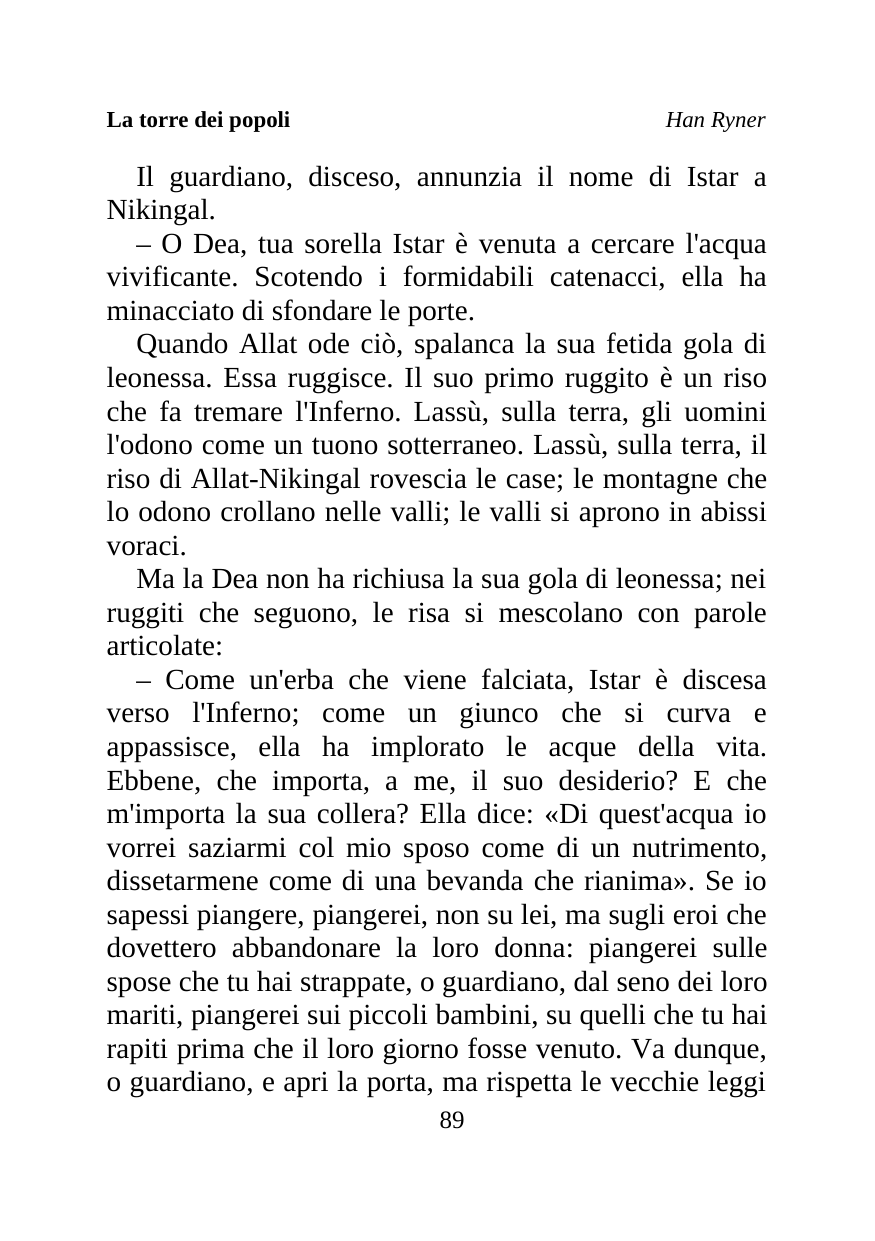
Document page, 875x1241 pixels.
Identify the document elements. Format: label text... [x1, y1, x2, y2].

text Quando Allat ode ciò, spalanca la sua fetida gola di leonessa. Essa ruggisce. Il suo primo ruggito è un riso che fa tremare l'Inferno. Lassù, sulla terra, gli uomini l'odono come un tuono sotterraneo. Lassù, sulla terra, il riso di Allat-Nikingal rovescia le case; le montagne che lo odono crollano nelle valli; le valli si aprono in abissi voraci. [106, 327, 768, 561]
text – Come un'erba che viene falciata, Istar è discesa verso l'Inferno; come un giunco che si curva e appassisce, ella ha implorato le acque della vita. Ebbene, che importa, a me, il suo desiderio? E che m'importa la sua collera? Ella dice: «Di quest'acqua io vorrei saziarmi col mio sposo come di un nutrimento, dissetarmene come di una bevanda che rianima». Se io sapessi piangere, piangerei, non su lei, ma sugli eroi che dovettero abbandonare la loro donna: piangerei sulle spose che tu hai strappate, o guardiano, dal seno dei loro mariti, piangerei sui piccoli bambini, su quelli che tu hai rapiti prima che il loro giorno fosse venuto. Va dunque, o guardiano, e apri la porta, ma rispetta le vecchie leggi [106, 662, 768, 1098]
text Ma la Dea non ha richiusa la sua gola di leonessa; nei ruggiti che seguono, le risa si mescolano con parole articolate: [106, 561, 768, 662]
text – O Dea, tua sorella Istar è venuta a cercare l'acqua vivificante. Scotendo i formidabili catenacci, ella ha minacciato di sfondare le porte. [106, 226, 768, 327]
text Il guardiano, disceso, annunzia il nome di Istar a Nikingal. [106, 159, 768, 226]
